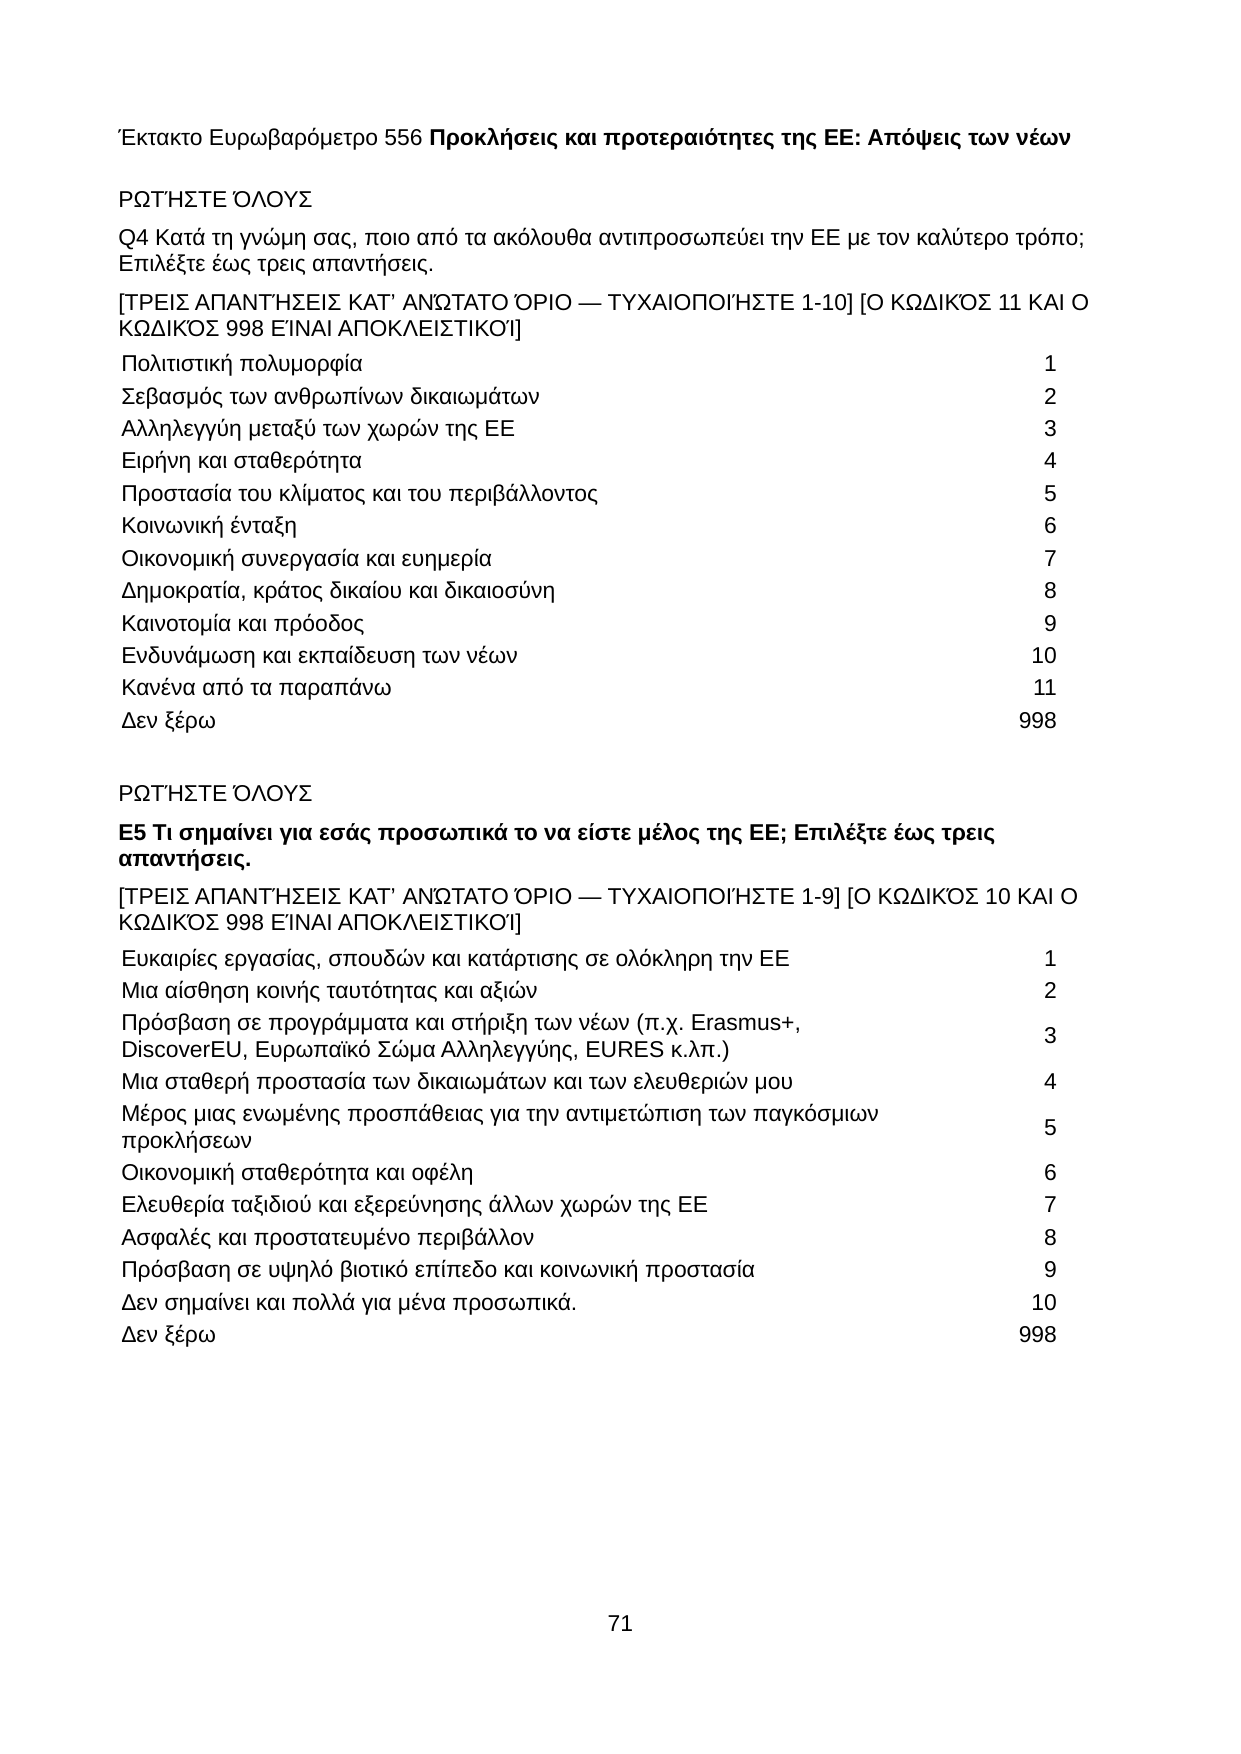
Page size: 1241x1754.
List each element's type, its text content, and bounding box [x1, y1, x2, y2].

table_cell Μια σταθερή προστασία των δικαιωμάτων και των ελευθεριών μου [118, 1065, 921, 1097]
table_cell 4 [921, 445, 1059, 477]
table_cell 8 [921, 574, 1059, 606]
table_cell 998 [921, 704, 1059, 736]
table_header 1 [921, 347, 1059, 380]
text Ε5 Τι σημαίνει για εσάς προσωπικά το να είστε μέλος της ΕΕ; Επιλέξτε έως τρεις απαντήσεις. [118, 818, 1122, 871]
table_cell Ειρήνη και σταθερότητα [118, 445, 921, 477]
text ΡΩΤΉΣΤΕ ΌΛΟΥΣ [118, 186, 1122, 212]
table_cell 2 [921, 974, 1059, 1006]
table_cell Ελευθερία ταξιδιού και εξερεύνησης άλλων χωρών της ΕΕ [118, 1188, 921, 1221]
table_cell Οικονομική συνεργασία και ευημερία [118, 542, 921, 574]
table_cell 6 [921, 1156, 1059, 1188]
table_cell Κανένα από τα παραπάνω [118, 671, 921, 704]
table_cell Δημοκρατία, κράτος δικαίου και δικαιοσύνη [118, 574, 921, 606]
table_cell Πρόσβαση σε προγράμματα και στήριξη των νέων (π.χ. Erasmus+, DiscoverEU, Ευρωπαϊκό Σώμα Αλληλεγγύης, EURES κ.λπ.) [118, 1006, 921, 1065]
table_cell 10 [921, 639, 1059, 671]
table_cell 998 [921, 1318, 1059, 1350]
text [ΤΡΕΙΣ ΑΠΑΝΤΉΣΕΙΣ ΚΑΤ’ ΑΝΏΤΑΤΟ ΌΡΙΟ — ΤΥΧΑΙΟΠΟΙΉΣΤΕ 1-10] [Ο ΚΩΔΙΚΌΣ 11 ΚΑΙ Ο ΚΩΔΙΚΌΣ 998 ΕΊΝΑΙ ΑΠΟΚΛΕΙΣΤΙΚΟΊ] [118, 289, 1122, 341]
table_cell 7 [921, 542, 1059, 574]
text [ΤΡΕΙΣ ΑΠΑΝΤΉΣΕΙΣ ΚΑΤ’ ΑΝΏΤΑΤΟ ΌΡΙΟ — ΤΥΧΑΙΟΠΟΙΉΣΤΕ 1-9] [Ο ΚΩΔΙΚΌΣ 10 ΚΑΙ Ο ΚΩΔΙΚΌΣ 998 ΕΊΝΑΙ ΑΠΟΚΛΕΙΣΤΙΚΟΊ] [118, 883, 1122, 936]
table_cell 10 [921, 1286, 1059, 1318]
table_cell 3 [921, 412, 1059, 444]
table_cell Οικονομική σταθερότητα και οφέλη [118, 1156, 921, 1188]
table_cell Δεν ξέρω [118, 704, 921, 736]
table_cell Σεβασμός των ανθρωπίνων δικαιωμάτων [118, 380, 921, 412]
table_cell Δεν σημαίνει και πολλά για μένα προσωπικά. [118, 1286, 921, 1318]
table_header Ευκαιρίες εργασίας, σπουδών και κατάρτισης σε ολόκληρη την ΕΕ [118, 942, 921, 974]
table_cell 9 [921, 606, 1059, 639]
table_cell 7 [921, 1188, 1059, 1221]
table_header 1 [921, 942, 1059, 974]
text ΡΩΤΉΣΤΕ ΌΛΟΥΣ [118, 780, 1122, 807]
table_cell Προστασία του κλίματος και του περιβάλλοντος [118, 477, 921, 509]
table_cell 4 [921, 1065, 1059, 1097]
text Q4 Κατά τη γνώμη σας, ποιο από τα ακόλουθα αντιπροσωπεύει την ΕΕ με τον καλύτερο τρόπο; Επιλέξτε έως τρεις απαντήσεις. [118, 224, 1122, 277]
table_cell Μια αίσθηση κοινής ταυτότητας και αξιών [118, 974, 921, 1006]
table_cell Ασφαλές και προστατευμένο περιβάλλον [118, 1221, 921, 1253]
table_cell Αλληλεγγύη μεταξύ των χωρών της ΕΕ [118, 412, 921, 444]
table_cell 6 [921, 509, 1059, 542]
table_cell 2 [921, 380, 1059, 412]
table_cell 5 [921, 1098, 1059, 1156]
table_header Πολιτιστική πολυμορφία [118, 347, 921, 380]
table_cell Μέρος μιας ενωμένης προσπάθειας για την αντιμετώπιση των παγκόσμιων προκλήσεων [118, 1098, 921, 1156]
table_cell 11 [921, 671, 1059, 704]
table_cell Ενδυνάμωση και εκπαίδευση των νέων [118, 639, 921, 671]
table_cell Δεν ξέρω [118, 1318, 921, 1350]
table_cell 9 [921, 1253, 1059, 1286]
table_cell Κοινωνική ένταξη [118, 509, 921, 542]
table_cell 3 [921, 1006, 1059, 1065]
table_cell 8 [921, 1221, 1059, 1253]
table_cell 5 [921, 477, 1059, 509]
table_cell Καινοτομία και πρόοδος [118, 606, 921, 639]
table_cell Πρόσβαση σε υψηλό βιοτικό επίπεδο και κοινωνική προστασία [118, 1253, 921, 1286]
